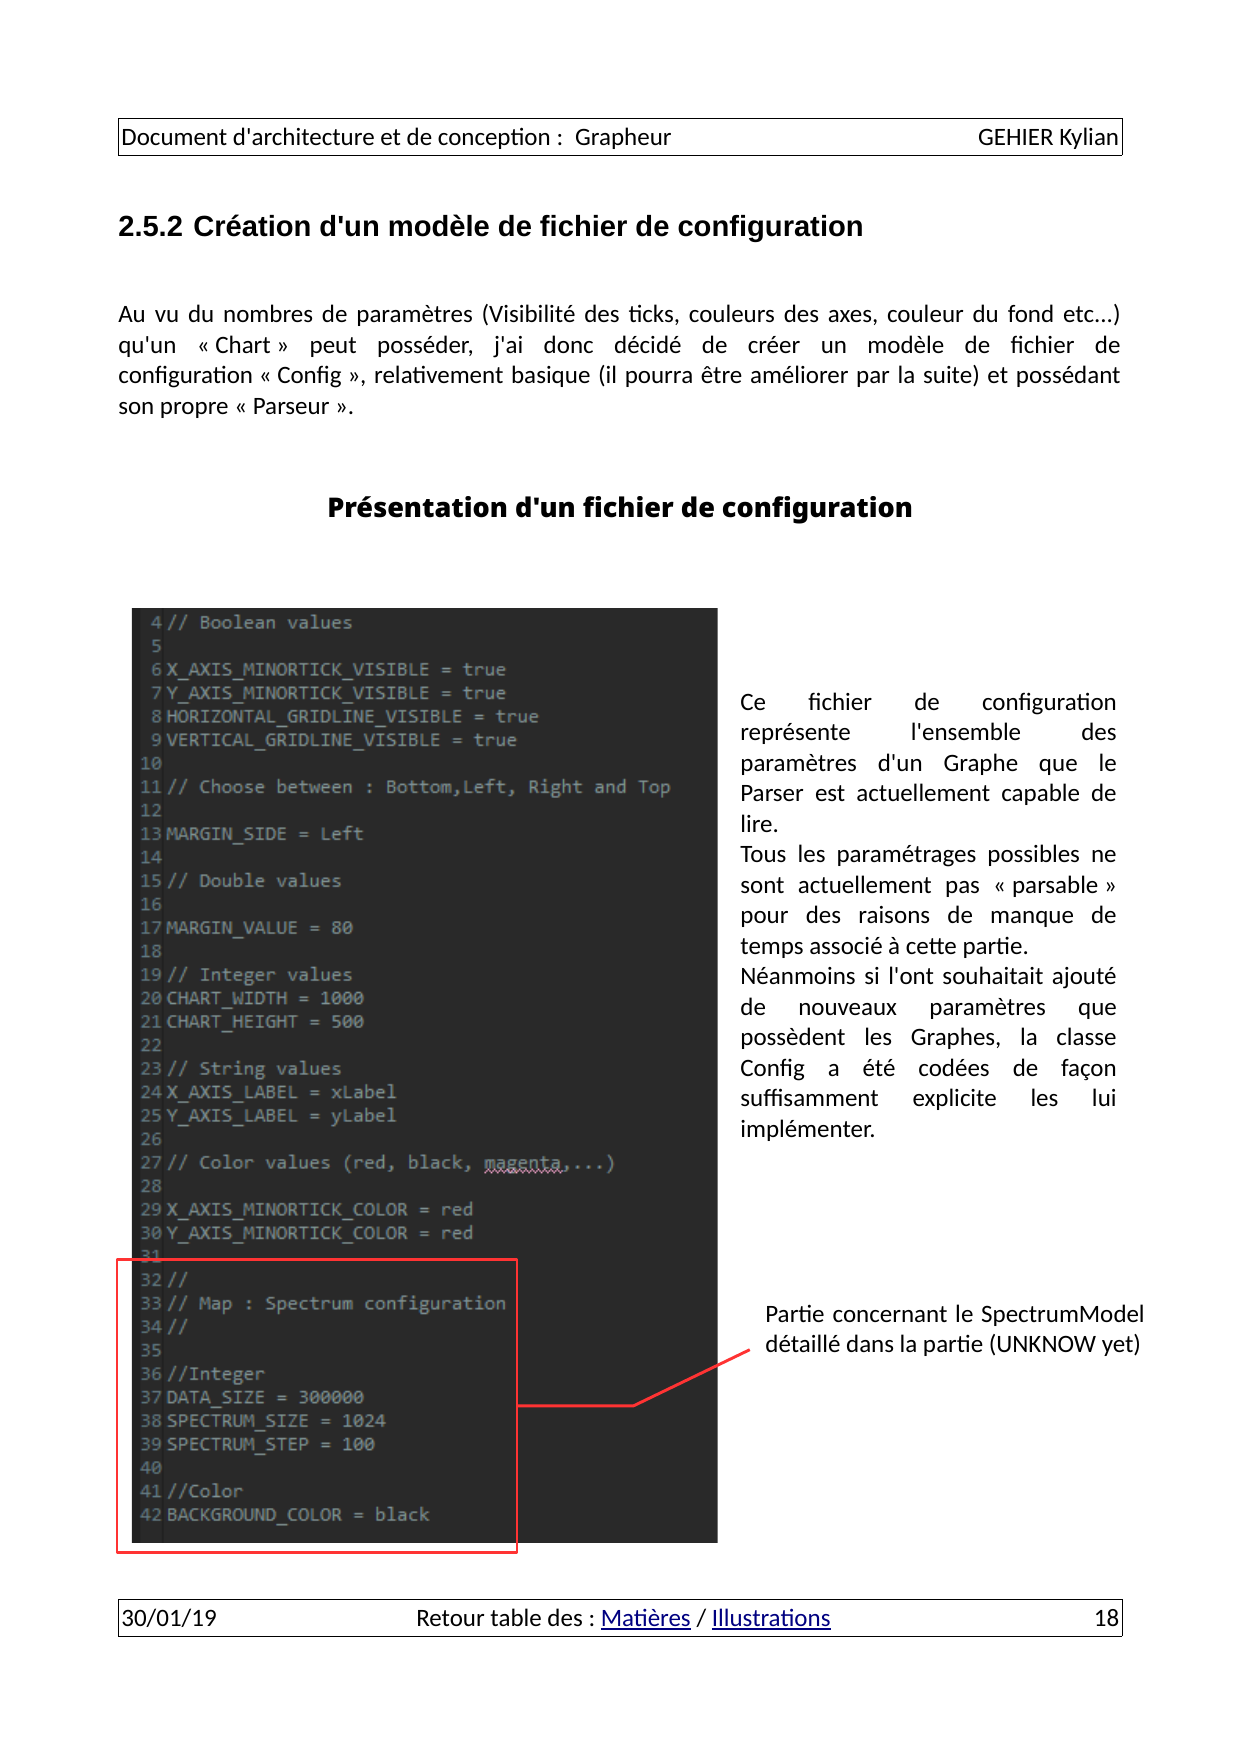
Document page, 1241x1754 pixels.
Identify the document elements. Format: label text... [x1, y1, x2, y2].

picture [131, 1261, 516, 1543]
text Présentation d'un fichier de configuration [118, 488, 1122, 525]
picture [518, 1368, 718, 1543]
picture [131, 608, 718, 1404]
text Au vu du nombres de paramètres (Visibilité des ticks, couleurs des axes, couleur du fond etc...) qu'un « Chart » peut posséder, j'ai donc décidé de créer un modèle de fichier de configuration « Config », relativement basique (il pourra être améliorer par la suite) et possédant son propre « Parseur ». [118, 298, 1122, 420]
subtitle 2.5.2 Création d'un modèle de fichier de configuration [118, 209, 1122, 243]
